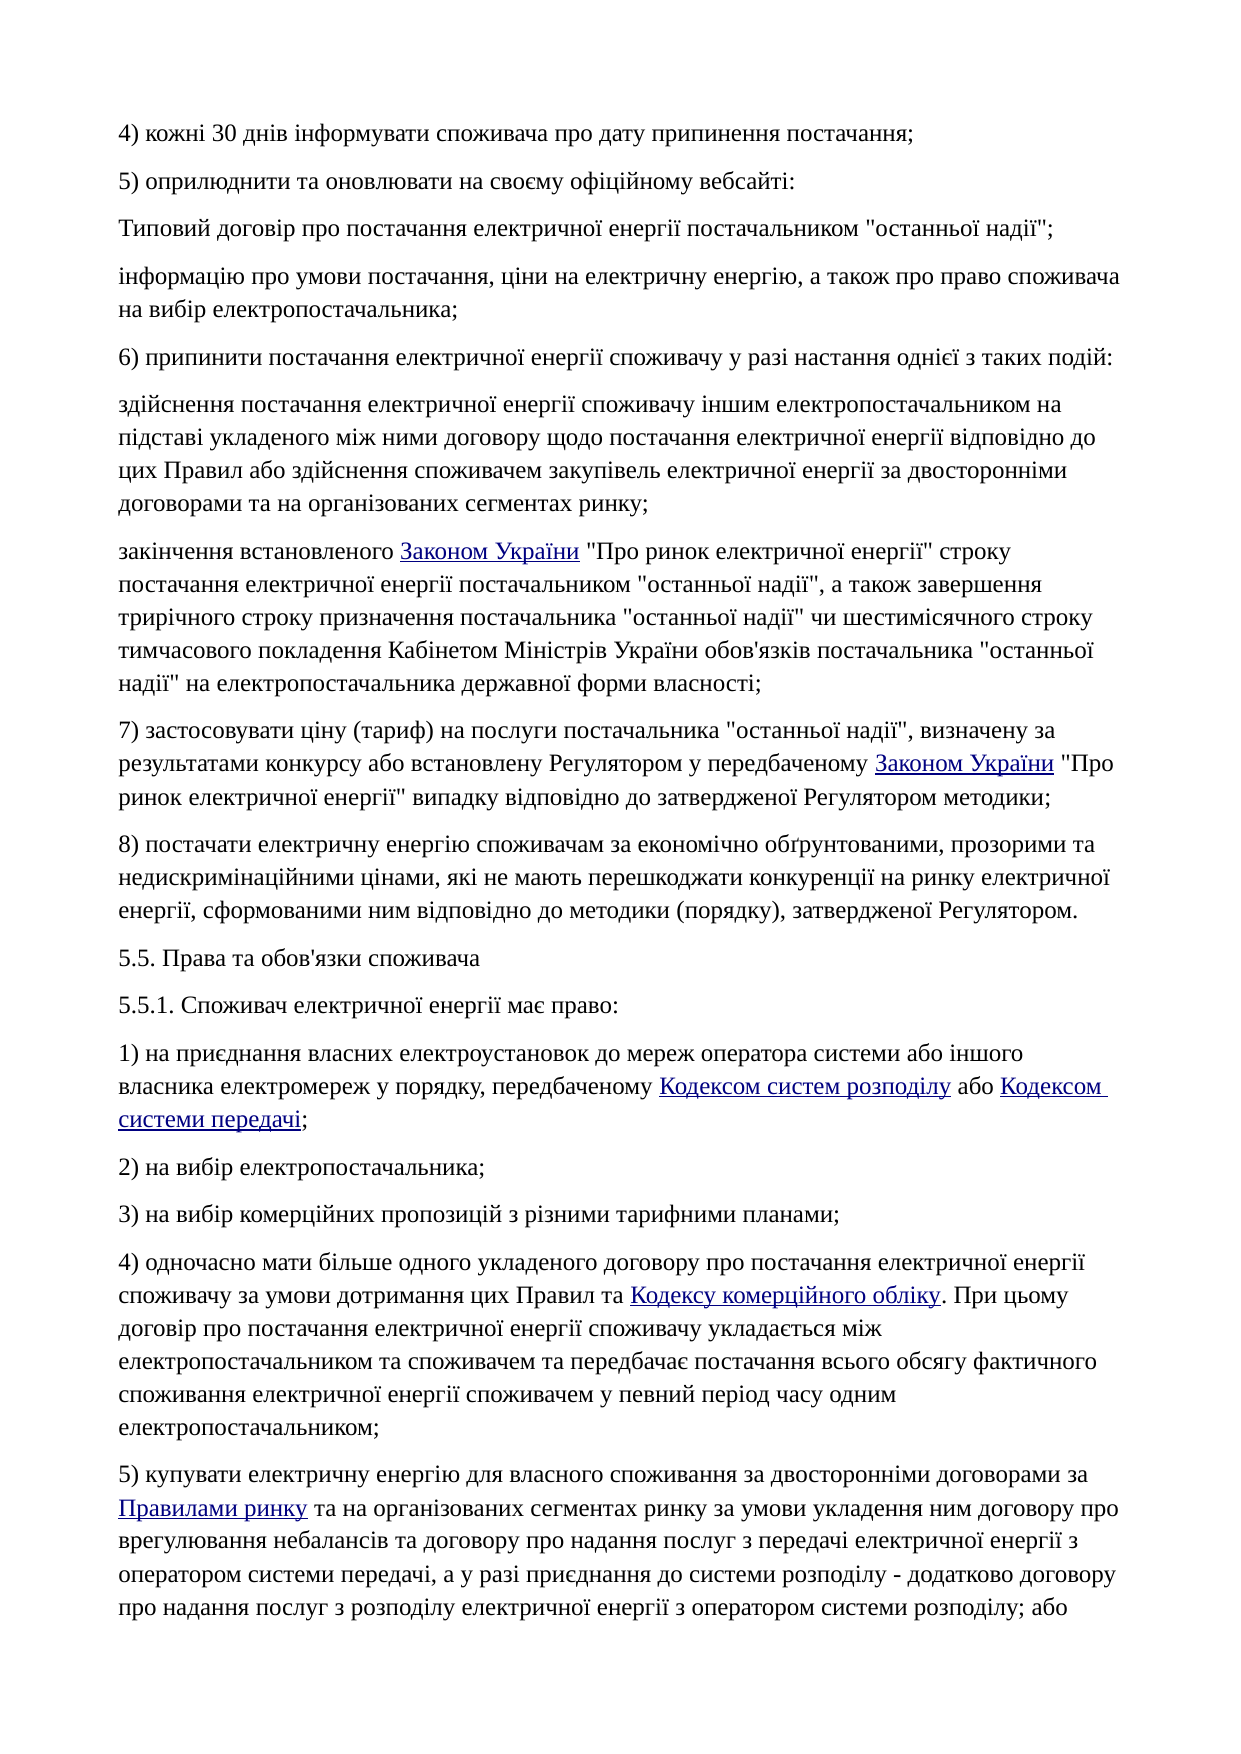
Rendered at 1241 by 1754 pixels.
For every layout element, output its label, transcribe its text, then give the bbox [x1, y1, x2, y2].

text 5) оприлюднити та оновлювати на своєму офіційному вебсайті: [118, 166, 1122, 194]
text 4) кожні 30 днів інформувати споживача про дату припинення постачання; [118, 118, 1122, 147]
text 7) застосовувати ціну (тариф) на послуги постачальника "останньої надії", визначену за результатами конкурсу або встановлену Регулятором у передбаченому Законом України "Про ринок електричної енергії" випадку відповідно до затвердженої Регулятором методики; [118, 716, 1122, 810]
text здійснення постачання електричної енергії споживачу іншим електропостачальником на підставі укладеного між ними договору щодо постачання електричної енергії відповідно до цих Правил або здійснення споживачем закупівель електричної енергії за двосторонніми договорами та на організованих сегментах ринку; [118, 389, 1122, 517]
text інформацію про умови постачання, ціни на електричну енергію, а також про право споживача на вибір електропостачальника; [118, 261, 1122, 323]
text 1) на приєднання власних електроустановок до мереж оператора системи або іншого власника електромереж у порядку, передбаченому Кодексом систем розподілу або Кодексом системи передачі; [118, 1038, 1122, 1133]
text 5.5. Права та обов'язки споживача [118, 943, 1122, 972]
text 5) купувати електричну енергію для власного споживання за двосторонніми договорами за Правилами ринку та на організованих сегментах ринку за умови укладення ним договору про врегулювання небалансів та договору про надання послуг з передачі електричної енергії з оператором системи передачі, а у разі приєднання до системи розподілу - додатково договору про надання послуг з розподілу електричної енергії з оператором системи розподілу; або [118, 1459, 1122, 1620]
text закінчення встановленого Законом України "Про ринок електричної енергії" строку постачання електричної енергії постачальником "останньої надії", а також завершення трирічного строку призначення постачальника "останньої надії" чи шестимісячного строку тимчасового покладення Кабінетом Міністрів України обов'язків постачальника "останньої надії" на електропостачальника державної форми власності; [118, 536, 1122, 697]
text 8) постачати електричну енергію споживачам за економічно обґрунтованими, прозорими та недискримінаційними цінами, які не мають перешкоджати конкуренції на ринку електричної енергії, сформованими ним відповідно до методики (порядку), затвердженої Регулятором. [118, 829, 1122, 924]
text Типовий договір про постачання електричної енергії постачальником "останньої надії"; [118, 213, 1122, 242]
text 5.5.1. Споживач електричної енергії має право: [118, 990, 1122, 1019]
text 4) одночасно мати більше одного укладеного договору про постачання електричної енергії споживачу за умови дотримання цих Правил та Кодексу комерційного обліку. При цьому договір про постачання електричної енергії споживачу укладається між електропостачальником та споживачем та передбачає постачання всього обсягу фактичного споживання електричної енергії споживачем у певний період часу одним електропостачальником; [118, 1247, 1122, 1441]
text 6) припинити постачання електричної енергії споживачу у разі настання однієї з таких подій: [118, 342, 1122, 370]
text 3) на вибір комерційних пропозицій з різними тарифними планами; [118, 1199, 1122, 1228]
text 2) на вибір електропостачальника; [118, 1152, 1122, 1180]
